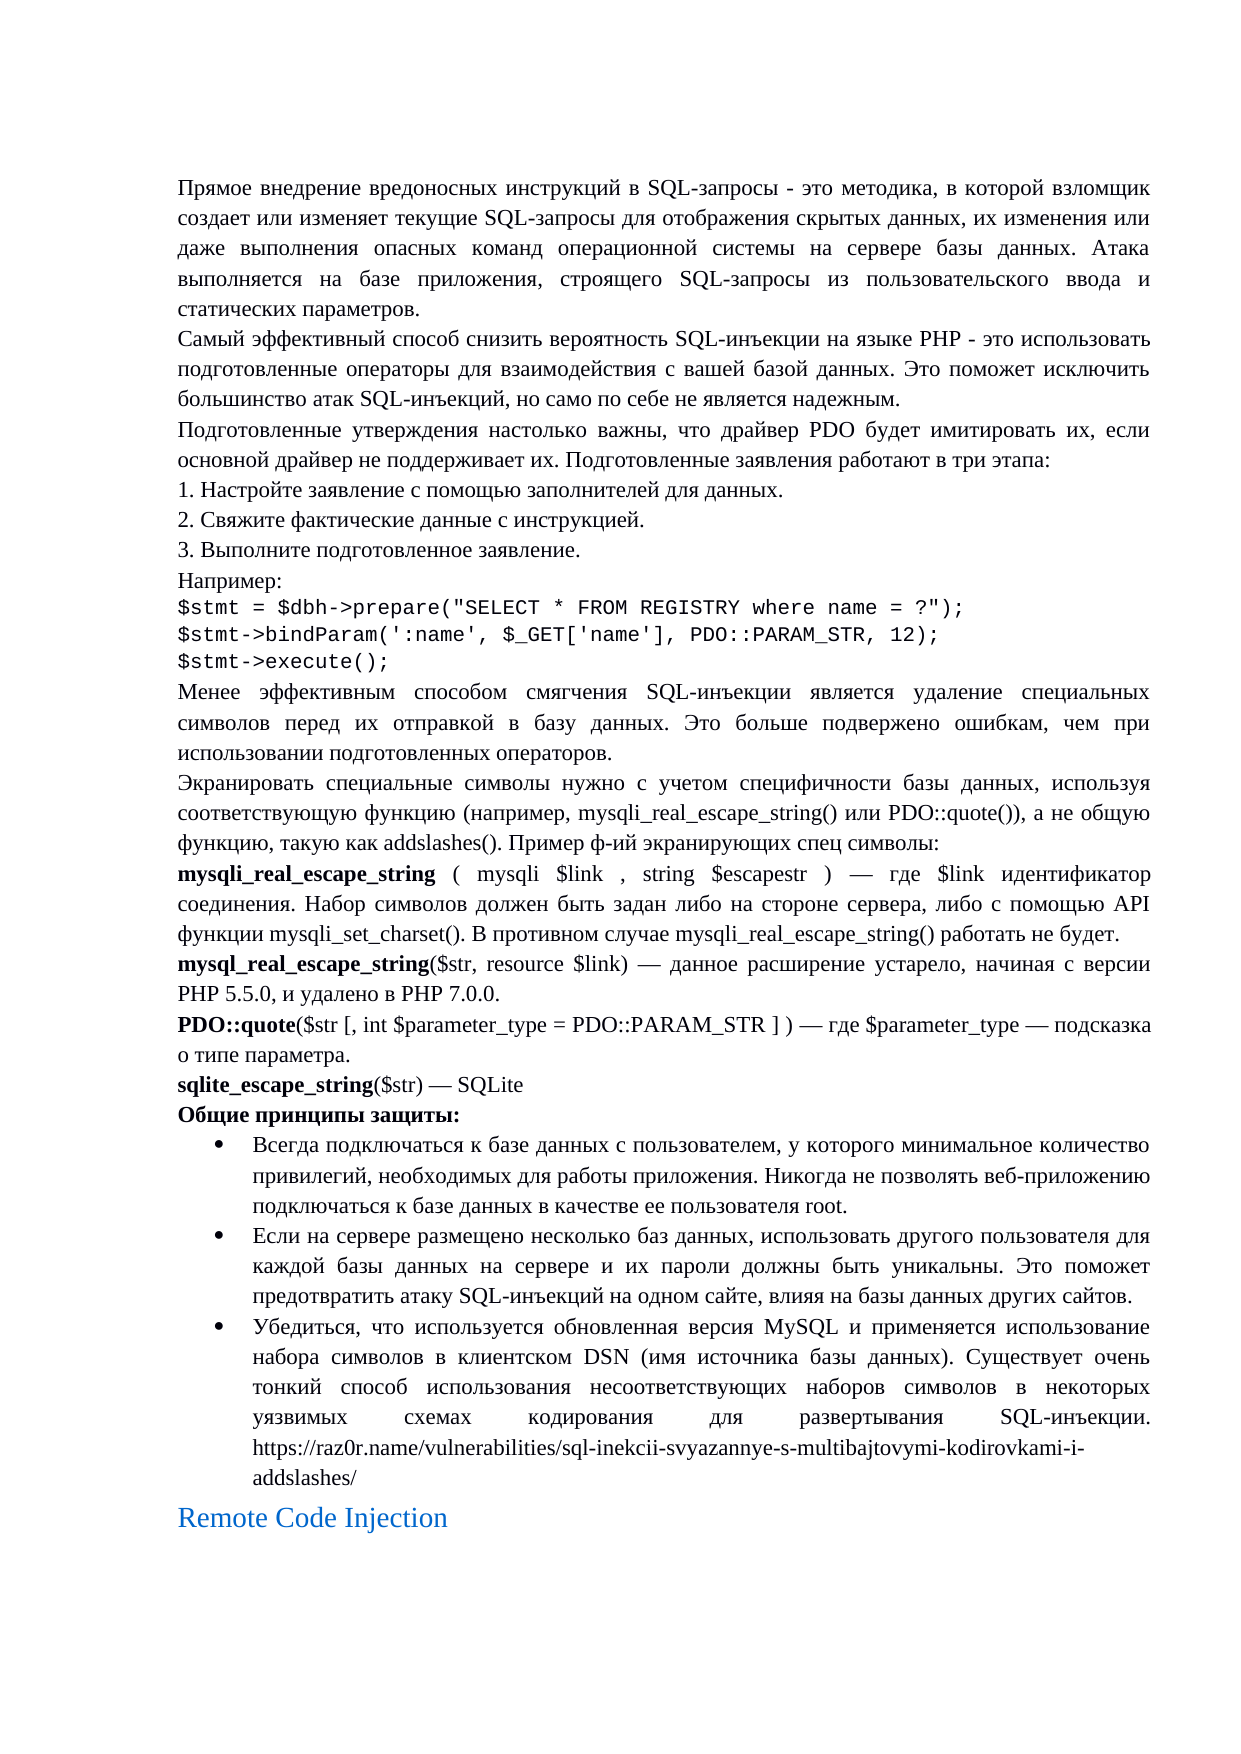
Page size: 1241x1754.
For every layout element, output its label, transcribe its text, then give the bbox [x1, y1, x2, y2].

text Самый эффективный способ снизить вероятность SQL-инъекции на языке PHP - это использовать подготовленные операторы для взаимодействия с вашей базой данных. Это поможет исключить большинство атак SQL-инъекций, но само по себе не является надежным. [177, 325, 1152, 412]
text $stmt->bindParam(':name', $_GET['name'], PDO::PARAM_STR, 12); [177, 624, 1152, 648]
text 1. Настройте заявление с помощью заполнителей для данных. [177, 476, 1152, 502]
text PDO::quote($str [, int $parameter_type = PDO::PARAM_STR ] ) — где $parameter_type — подсказка о типе параметра. [177, 1011, 1152, 1067]
text Общие принципы защиты: [177, 1101, 1152, 1128]
text Экранировать специальные символы нужно с учетом специфичности базы данных, используя соответствующую функцию (например, mysqli_real_escape_string() или PDO::quote()), а не общую функцию, такую как addslashes(). Пример ф-ий экранирующих спец символы: [177, 769, 1152, 856]
text mysql_real_escape_string($str, resource $link) — данное расширение устарело, начиная с версии PHP 5.5.0, и удалено в PHP 7.0.0. [177, 950, 1152, 1007]
list Всегда подключаться к базе данных с пользователем, у которого минимальное количество привилегий, необходимых для работы приложения. Никогда не позволять веб-приложению подключаться к базе данных в качестве ее пользователя root. [215, 1132, 1152, 1218]
text 3. Выполните подготовленное заявление. [177, 536, 1152, 563]
subtitle Remote Code Injection [177, 1500, 1152, 1533]
text sqlite_escape_string($str) — SQLite [177, 1071, 1152, 1097]
text $stmt->execute(); [177, 651, 1152, 675]
text Подготовленные утверждения настолько важны, что драйвер PDO будет имитировать их, если основной драйвер не поддерживает их. Подготовленные заявления работают в три этапа: [177, 416, 1152, 472]
list Убедиться, что используется обновленная версия MySQL и применяется использование набора символов в клиентском DSN (имя источника базы данных). Существует очень тонкий способ использования несоответствующих наборов символов в некоторых уязвимых схемах кодирования для развертывания SQL-инъекции. https://raz0r.name/vulnerabilities/sql-inekcii-svyazannye-s-multibajtovymi-kodirovkami-i-addslashes/ [215, 1313, 1152, 1490]
text Прямое внедрение вредоносных инструкций в SQL-запросы - это методика, в которой взломщик создает или изменяет текущие SQL-запросы для отображения скрытых данных, их изменения или даже выполнения опасных команд операционной системы на сервере базы данных. Атака выполняется на базе приложения, строящего SQL-запросы из пользовательского ввода и статических параметров. [177, 174, 1152, 321]
text mysqli_real_escape_string ( mysqli $link , string $escapestr ) — где $link идентификатор соединения. Набор символов должен быть задан либо на стороне сервера, либо с помощью API функции mysqli_set_charset(). В противном случае mysqli_real_escape_string() работать не будет. [177, 860, 1152, 946]
text Например: [177, 567, 1152, 593]
text 2. Свяжите фактические данные с инструкцией. [177, 506, 1152, 533]
list Если на сервере размещено несколько баз данных, использовать другого пользователя для каждой базы данных на сервере и их пароли должны быть уникальны. Это поможет предотвратить атаку SQL-инъекций на одном сайте, влияя на базы данных других сайтов. [215, 1222, 1152, 1309]
text $stmt = $dbh->prepare("SELECT * FROM REGISTRY where name = ?"); [177, 597, 1152, 621]
text Менее эффективным способом смягчения SQL-инъекции является удаление специальных символов перед их отправкой в базу данных. Это больше подвержено ошибкам, чем при использовании подготовленных операторов. [177, 678, 1152, 765]
